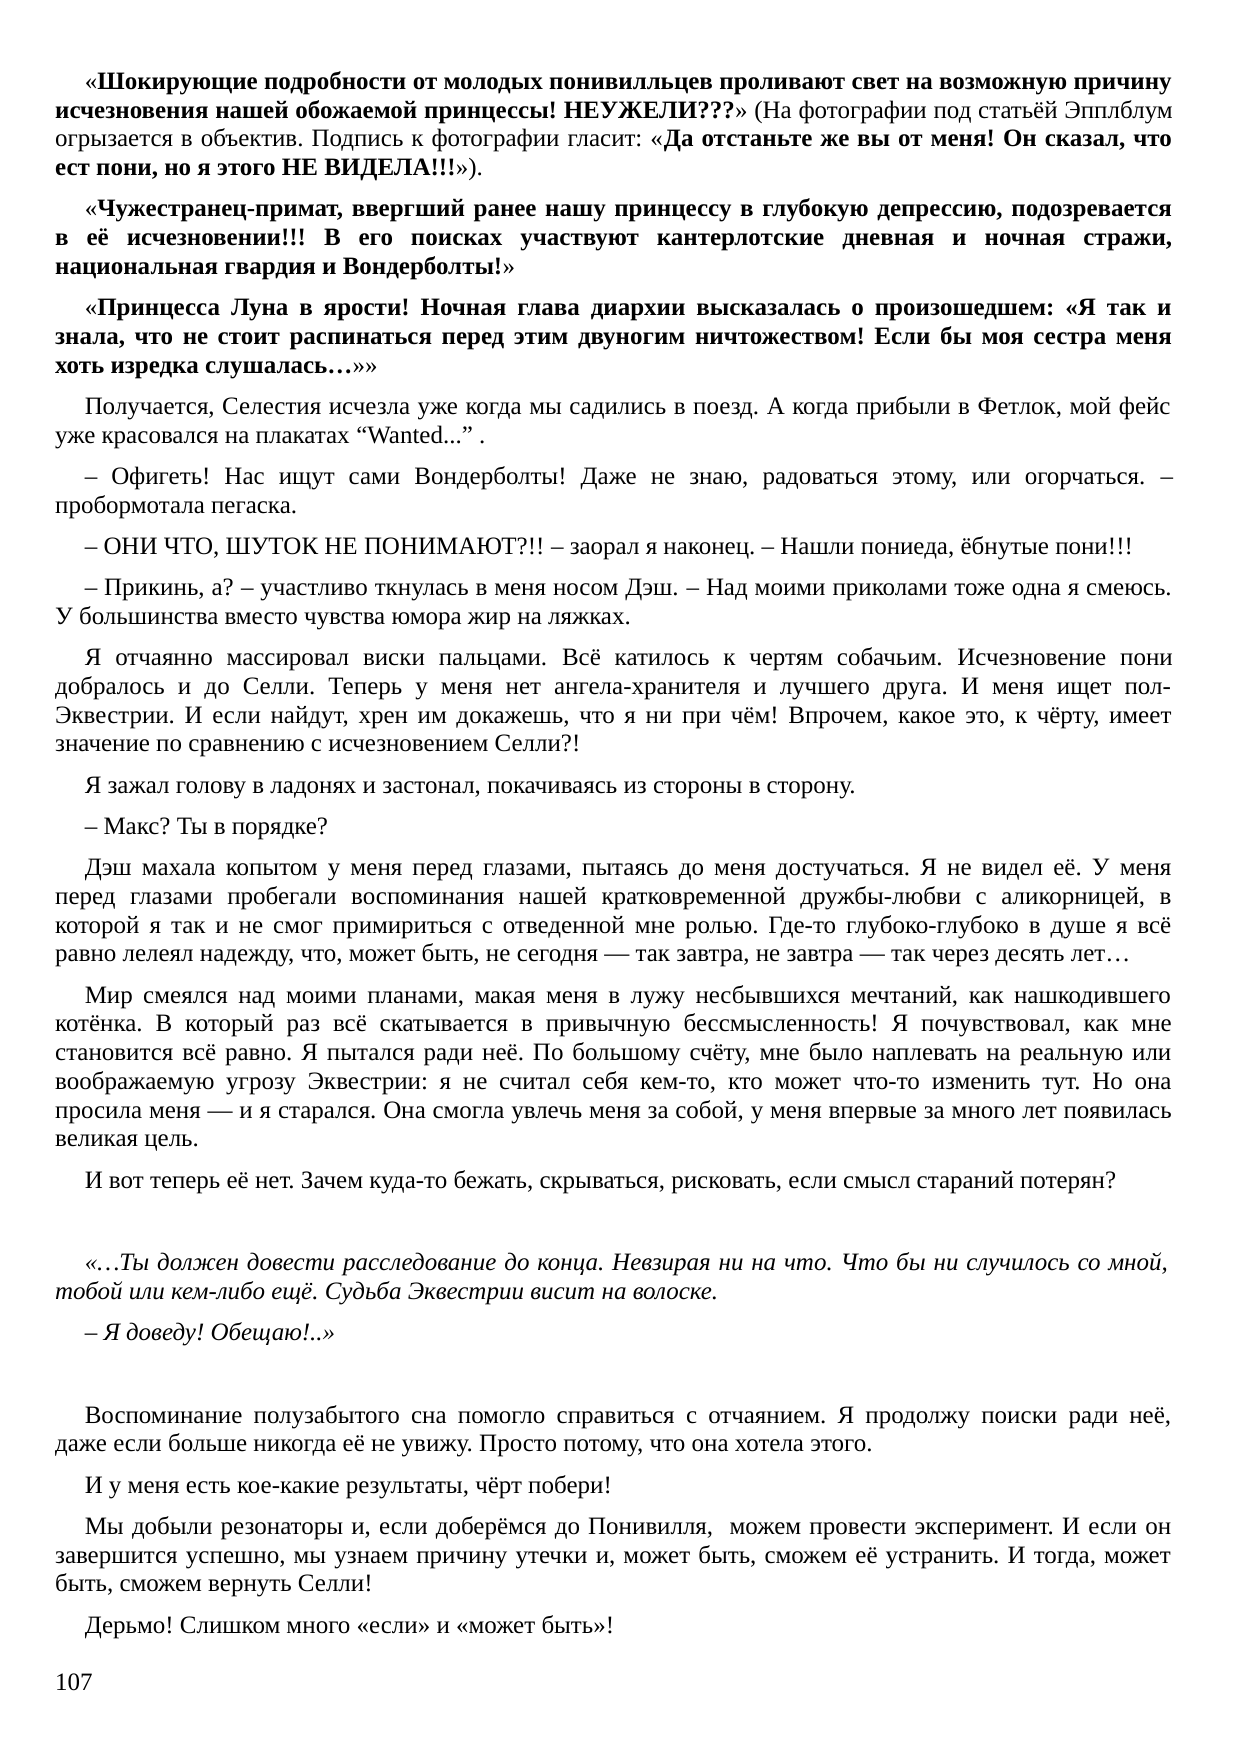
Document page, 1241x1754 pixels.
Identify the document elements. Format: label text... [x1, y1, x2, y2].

text – Прикинь, а? – участливо ткнулась в меня носом Дэш. – Над моими приколами тоже одна я смеюсь. У большинства вместо чувства юмора жир на ляжках. [55, 572, 1173, 630]
text «Шокирующие подробности от молодых понивилльцев проливают свет на возможную причину исчезновения нашей обожаемой принцессы! НЕУЖЕЛИ???» (На фотографии под статьёй Эпплблум огрызается в объектив. Подпись к фотографии гласит: «Да отстаньте же вы от меня! Он сказал, что ест пони, но я этого НЕ ВИДЕЛА!!!»). [55, 66, 1173, 181]
text Воспоминание полузабытого сна помогло справиться с отчаянием. Я продолжу поиски ради неё, даже если больше никогда её не увижу. Просто потому, что она хотела этого. [55, 1400, 1173, 1457]
text Мы добыли резонаторы и, если доберёмся до Понивилля, можем провести эксперимент. И если он завершится успешно, мы узнаем причину утечки и, может быть, сможем её устранить. И тогда, может быть, сможем вернуть Селли! [55, 1511, 1173, 1597]
text И у меня есть кое-какие результаты, чёрт побери! [55, 1470, 1173, 1498]
text «Чужестранец-примат, ввергший ранее нашу принцессу в глубокую депрессию, подозревается в её исчезновении!!! В его поисках участвуют кантерлотские дневная и ночная стражи, национальная гвардия и Вондерболты!» [55, 193, 1173, 280]
text – ОНИ ЧТО, ШУТОК НЕ ПОНИМАЮТ?!! – заорал я наконец. – Нашли пониеда, ёбнутые пони!!! [55, 531, 1173, 560]
text «…Ты должен довести расследование до конца. Невзирая ни на что. Что бы ни случилось со мной, тобой или кем-либо ещё. Судьба Эквестрии висит на волоске. [55, 1247, 1173, 1305]
text Мир смеялся над моими планами, макая меня в лужу несбывшихся мечтаний, как нашкодившего котёнка. В который раз всё скатывается в привычную бессмысленность! Я почувствовал, как мне становится всё равно. Я пытался ради неё. По большому счёту, мне было наплевать на реальную или воображаемую угрозу Эквестрии: я не считал себя кем-то, кто может что-то изменить тут. Но она просила меня — и я старался. Она смогла увлечь меня за собой, у меня впервые за много лет появилась великая цель. [55, 980, 1173, 1152]
text – Я доведу! Обещаю!..» [55, 1317, 1173, 1346]
text – Макс? Ты в порядке? [55, 811, 1173, 840]
text Дерьмо! Слишком много «если» и «может быть»! [55, 1610, 1173, 1638]
text И вот теперь её нет. Зачем куда-то бежать, скрываться, рисковать, если смысл стараний потерян? [55, 1165, 1173, 1193]
text Я отчаянно массировал виски пальцами. Всё катилось к чертям собачьим. Исчезновение пони добралось и до Селли. Теперь у меня нет ангела-хранителя и лучшего друга. И меня ищет пол-Эквестрии. И если найдут, хрен им докажешь, что я ни при чём! Впрочем, какое это, к чёрту, имеет значение по сравнению с исчезновением Селли?! [55, 642, 1173, 757]
text Дэш махала копытом у меня перед глазами, пытаясь до меня достучаться. Я не видел её. У меня перед глазами пробегали воспоминания нашей кратковременной дружбы-любви с аликорницей, в которой я так и не смог примириться с отведенной мне ролью. Где-то глубоко-глубоко в душе я всё равно лелеял надежду, что, может быть, не сегодня — так завтра, не завтра — так через десять лет… [55, 852, 1173, 967]
text Получается, Селестия исчезла уже когда мы садились в поезд. А когда прибыли в Фетлок, мой фейс уже красовался на плакатах “Wanted...” . [55, 391, 1173, 448]
text Я зажал голову в ладонях и застонал, покачиваясь из стороны в сторону. [55, 770, 1173, 798]
text «Принцесса Луна в ярости! Ночная глава диархии высказалась о произошедшем: «Я так и знала, что не стоит распинаться перед этим двуногим ничтожеством! Если бы моя сестра меня хоть изредка слушалась…»» [55, 292, 1173, 378]
text – Офигеть! Нас ищут сами Вондерболты! Даже не знаю, радоваться этому, или огорчаться. – пробормотала пегаска. [55, 461, 1173, 518]
